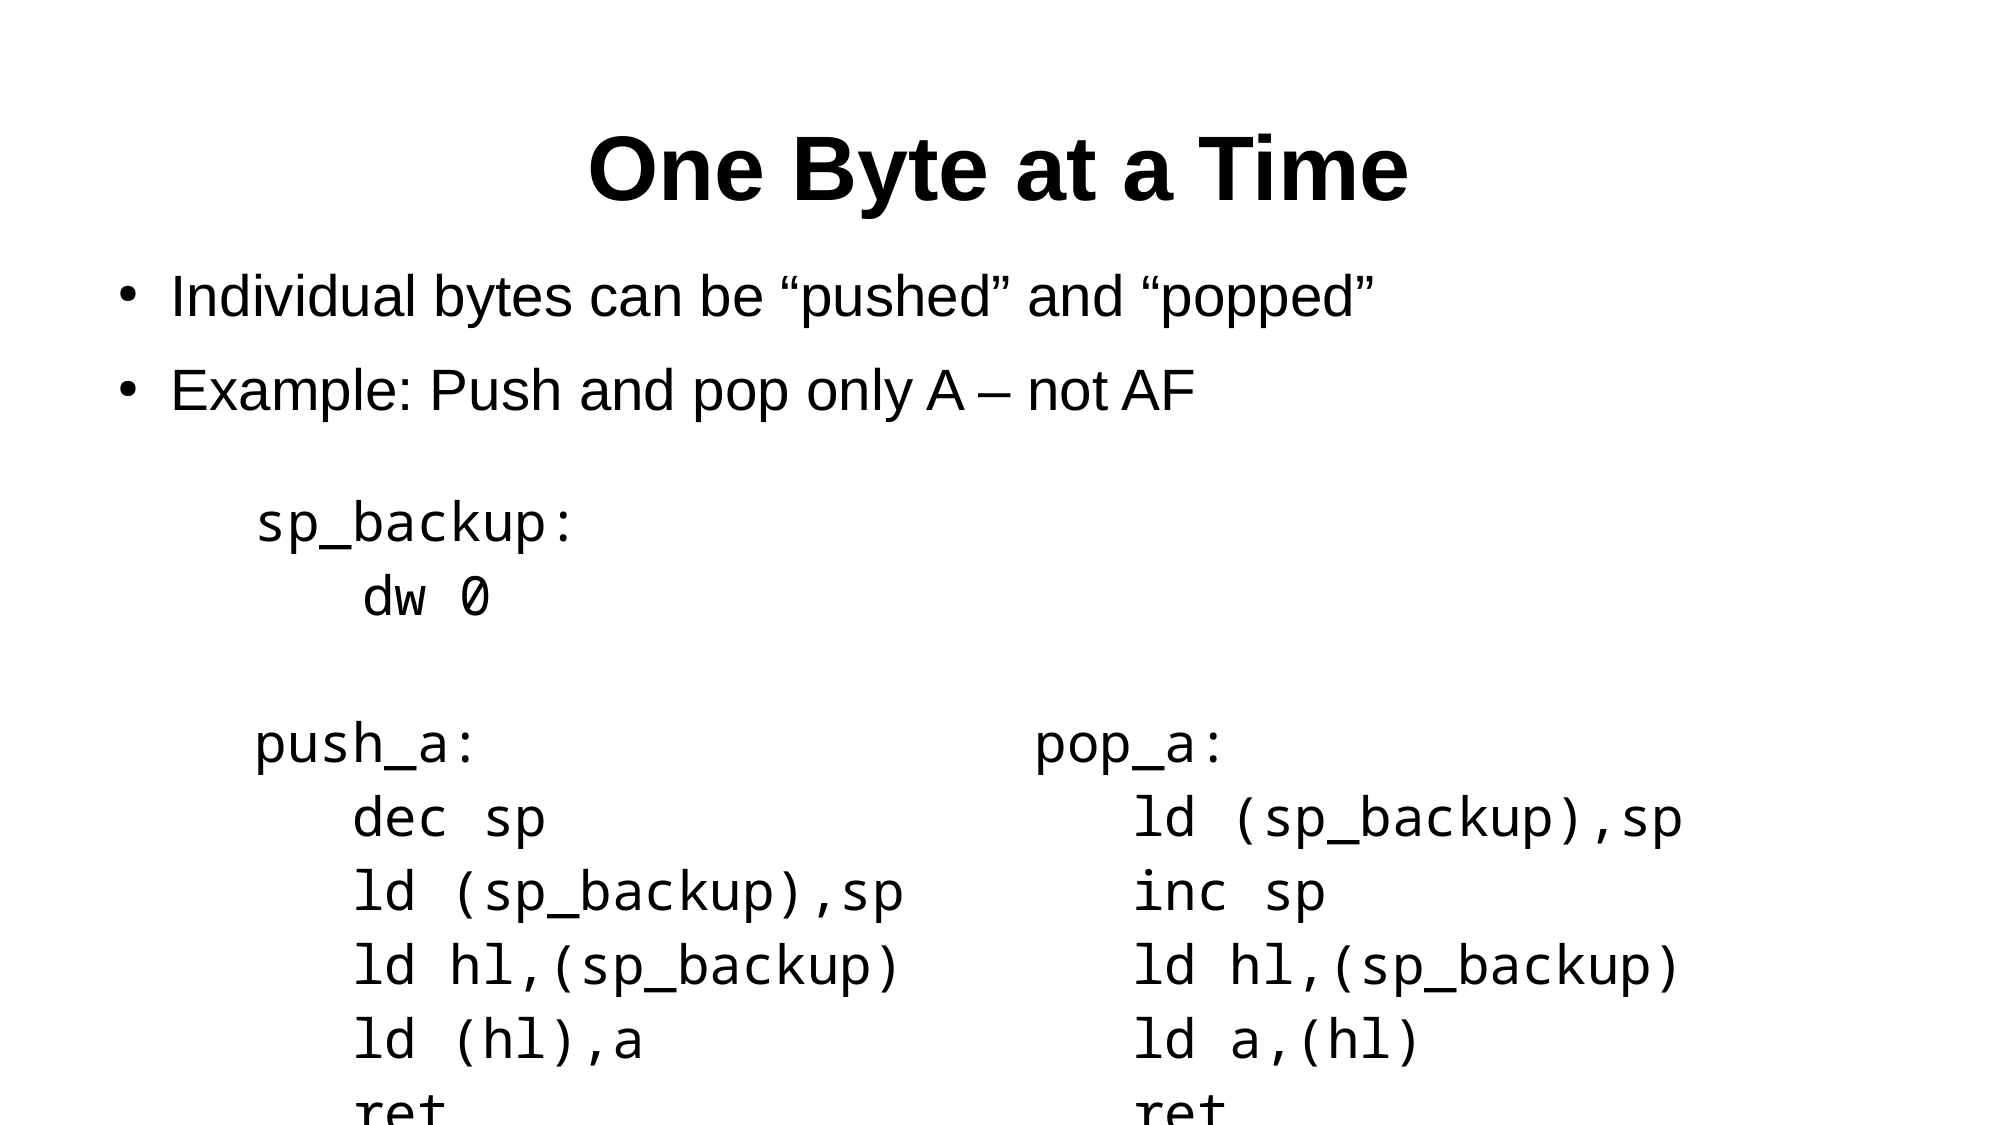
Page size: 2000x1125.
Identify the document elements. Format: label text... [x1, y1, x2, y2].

list Individual bytes can be “pushed” and “popped” Example: Push and pop only A – not AF [99, 263, 1935, 1066]
text_box sp_backup: dw 0 push_a: pop_a: dec sp ld (sp_backup),sp ld (sp_backup),sp inc sp ld hl,(sp_backup) ld hl,(sp_backup) ld (hl),a ld a,(hl) ret ret [240, 475, 1816, 1101]
title One Byte at a Time [137, 59, 1862, 263]
